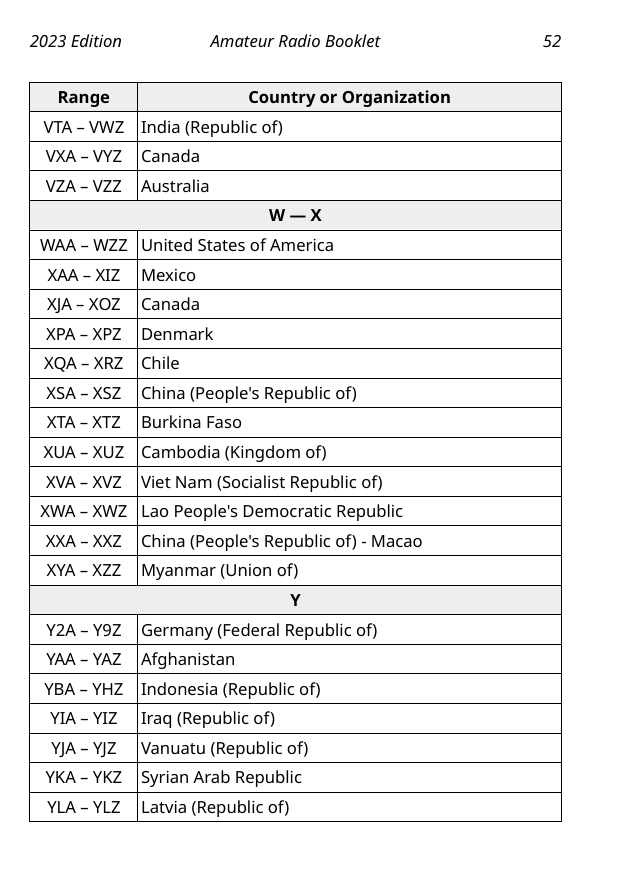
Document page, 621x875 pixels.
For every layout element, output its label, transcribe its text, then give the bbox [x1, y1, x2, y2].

table_cell XAA – XIZ [30, 260, 137, 289]
table_cell Canada [138, 290, 561, 318]
table_cell YBA – YHZ [30, 674, 137, 703]
table_cell YLA – YLZ [30, 793, 137, 821]
table_cell XSA – XSZ [30, 379, 137, 407]
table_cell XWA – XWZ [30, 497, 137, 525]
table_cell W — X [30, 201, 561, 229]
table_cell China (People's Republic of) - Macao [138, 526, 561, 555]
table_cell YJA – YJZ [30, 734, 137, 762]
table_cell Y [30, 586, 561, 614]
table_cell VTA – VWZ [30, 112, 137, 141]
table_cell Iraq (Republic of) [138, 704, 561, 732]
table_cell Afghanistan [138, 645, 561, 673]
table_cell YKA – YKZ [30, 763, 137, 792]
table_cell Canada [138, 142, 561, 170]
table_cell XYA – XZZ [30, 556, 137, 584]
table_cell XVA – XVZ [30, 467, 137, 496]
table_cell India (Republic of) [138, 112, 561, 141]
table_cell Indonesia (Republic of) [138, 674, 561, 703]
table_cell China (People's Republic of) [138, 379, 561, 407]
table_cell Lao People's Democratic Republic [138, 497, 561, 525]
table_cell VXA – VYZ [30, 142, 137, 170]
table_cell YIA – YIZ [30, 704, 137, 732]
table_cell Mexico [138, 260, 561, 289]
table_cell Myanmar (Union of) [138, 556, 561, 584]
table_cell Viet Nam (Socialist Republic of) [138, 467, 561, 496]
table_cell XPA – XPZ [30, 319, 137, 348]
table_cell Germany (Federal Republic of) [138, 615, 561, 644]
table_cell Denmark [138, 319, 561, 348]
table_cell Y2A – Y9Z [30, 615, 137, 644]
table_cell XXA – XXZ [30, 526, 137, 555]
table_cell YAA – YAZ [30, 645, 137, 673]
table_cell WAA – WZZ [30, 231, 137, 259]
table_cell VZA – VZZ [30, 171, 137, 200]
table_cell Latvia (Republic of) [138, 793, 561, 821]
table_cell Cambodia (Kingdom of) [138, 438, 561, 466]
table_cell Syrian Arab Republic [138, 763, 561, 792]
table_cell Burkina Faso [138, 408, 561, 437]
table_cell XQA – XRZ [30, 349, 137, 377]
table_cell XJA – XOZ [30, 290, 137, 318]
table_cell Chile [138, 349, 561, 377]
table_cell Vanuatu (Republic of) [138, 734, 561, 762]
table_cell XUA – XUZ [30, 438, 137, 466]
table_header Range [30, 83, 137, 111]
table_cell Australia [138, 171, 561, 200]
table_cell XTA – XTZ [30, 408, 137, 437]
table_header Country or Organization [138, 83, 561, 111]
table_cell United States of America [138, 231, 561, 259]
